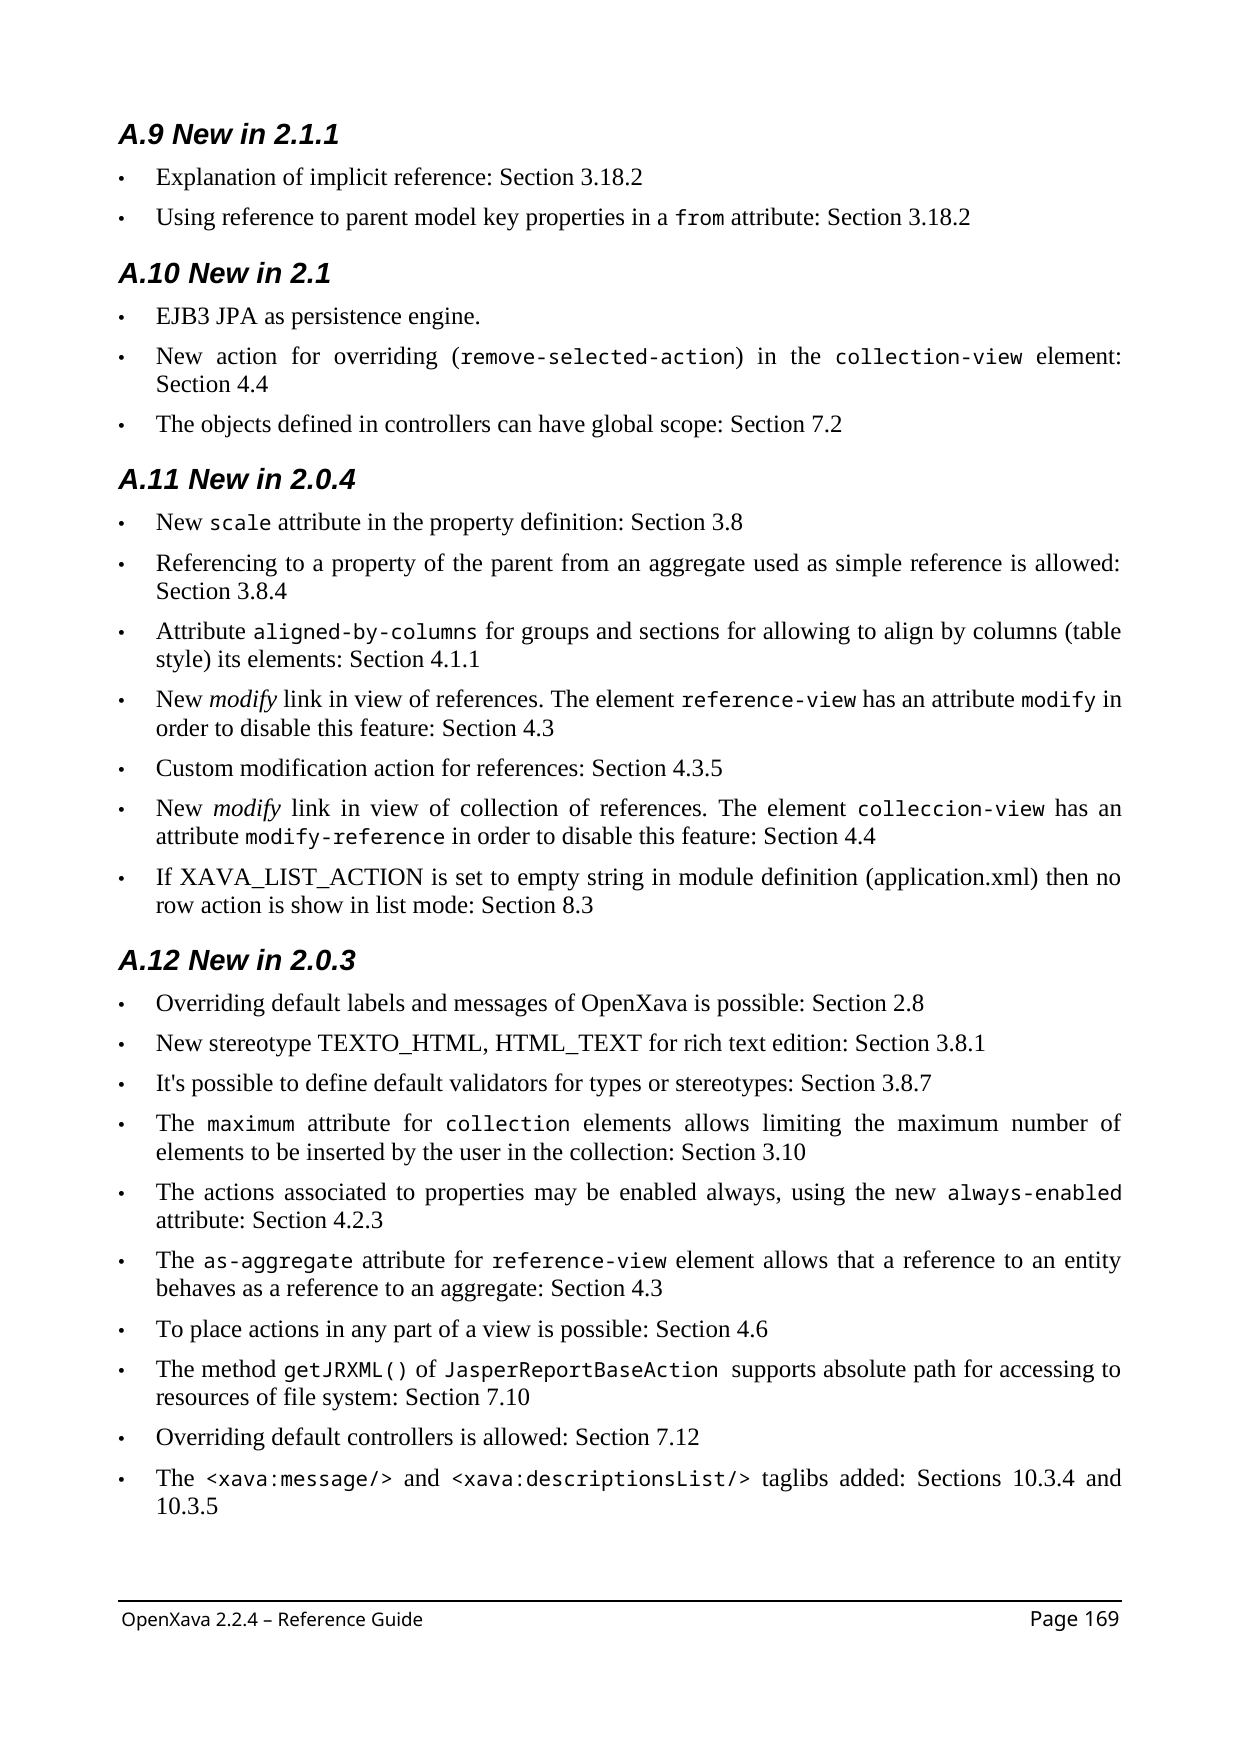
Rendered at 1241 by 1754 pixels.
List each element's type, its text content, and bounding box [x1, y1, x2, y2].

list The actions associated to properties may be enabled always, using the new always-enabled attribute: Section 4.2.3 [118, 1178, 1122, 1234]
list Referencing to a property of the parent from an aggregate used as simple reference is allowed: Section 3.8.4 [118, 549, 1122, 605]
list The method getJRXML() of JasperReportBaseAction supports absolute path for accessing to resources of file system: Section 7.10 [118, 1355, 1122, 1411]
list It's possible to define default validators for types or stereotypes: Section 3.8.7 [118, 1069, 1122, 1097]
list The maximum attribute for collection elements allows limiting the maximum number of elements to be inserted by the user in the collection: Section 3.10 [118, 1109, 1122, 1165]
list Custom modification action for references: Section 4.3.5 [118, 754, 1122, 782]
list New scale attribute in the property definition: Section 3.8 [118, 508, 1122, 537]
list The as-aggregate attribute for reference-view element allows that a reference to an entity behaves as a reference to an aggregate: Section 4.3 [118, 1246, 1122, 1302]
list The <xava:message/> and <xava:descriptionsList/> taglibs added: Sections 10.3.4 and 10.3.5 [118, 1464, 1122, 1519]
list Attribute aligned-by-columns for groups and sections for allowing to align by columns (table style) its elements: Section 4.1.1 [118, 617, 1122, 673]
subtitle New in 2.1 [118, 257, 1122, 289]
list New modify link in view of references. The element reference-view has an attribute modify in order to disable this feature: Section 4.3 [118, 686, 1122, 742]
subtitle New in 2.1.1 [118, 118, 1122, 151]
list New modify link in view of collection of references. The element colleccion-view has an attribute modify-reference in order to disable this feature: Section 4.4 [118, 794, 1122, 851]
list If XAVA_LIST_ACTION is set to empty string in module definition (application.xml) then no row action is show in list mode: Section 8.3 [118, 863, 1122, 919]
subtitle New in 2.0.3 [118, 944, 1122, 976]
list The objects defined in controllers can have global scope: Section 7.2 [118, 411, 1122, 438]
list New stereotype TEXTO_HTML, HTML_TEXT for rich text edition: Section 3.8.1 [118, 1029, 1122, 1057]
list Using reference to parent model key properties in a from attribute: Section 3.18.2 [118, 203, 1122, 232]
list Overriding default controllers is allowed: Section 7.12 [118, 1423, 1122, 1451]
subtitle New in 2.0.4 [118, 463, 1122, 496]
list Overriding default labels and messages of OpenXava is possible: Section 2.8 [118, 989, 1122, 1017]
list EJB3 JPA as persistence engine. [118, 302, 1122, 330]
list To place actions in any part of a view is possible: Section 4.6 [118, 1315, 1122, 1342]
list New action for overriding (remove-selected-action) in the collection-view element: Section 4.4 [118, 342, 1122, 398]
list Explanation of implicit reference: Section 3.18.2 [118, 163, 1122, 191]
